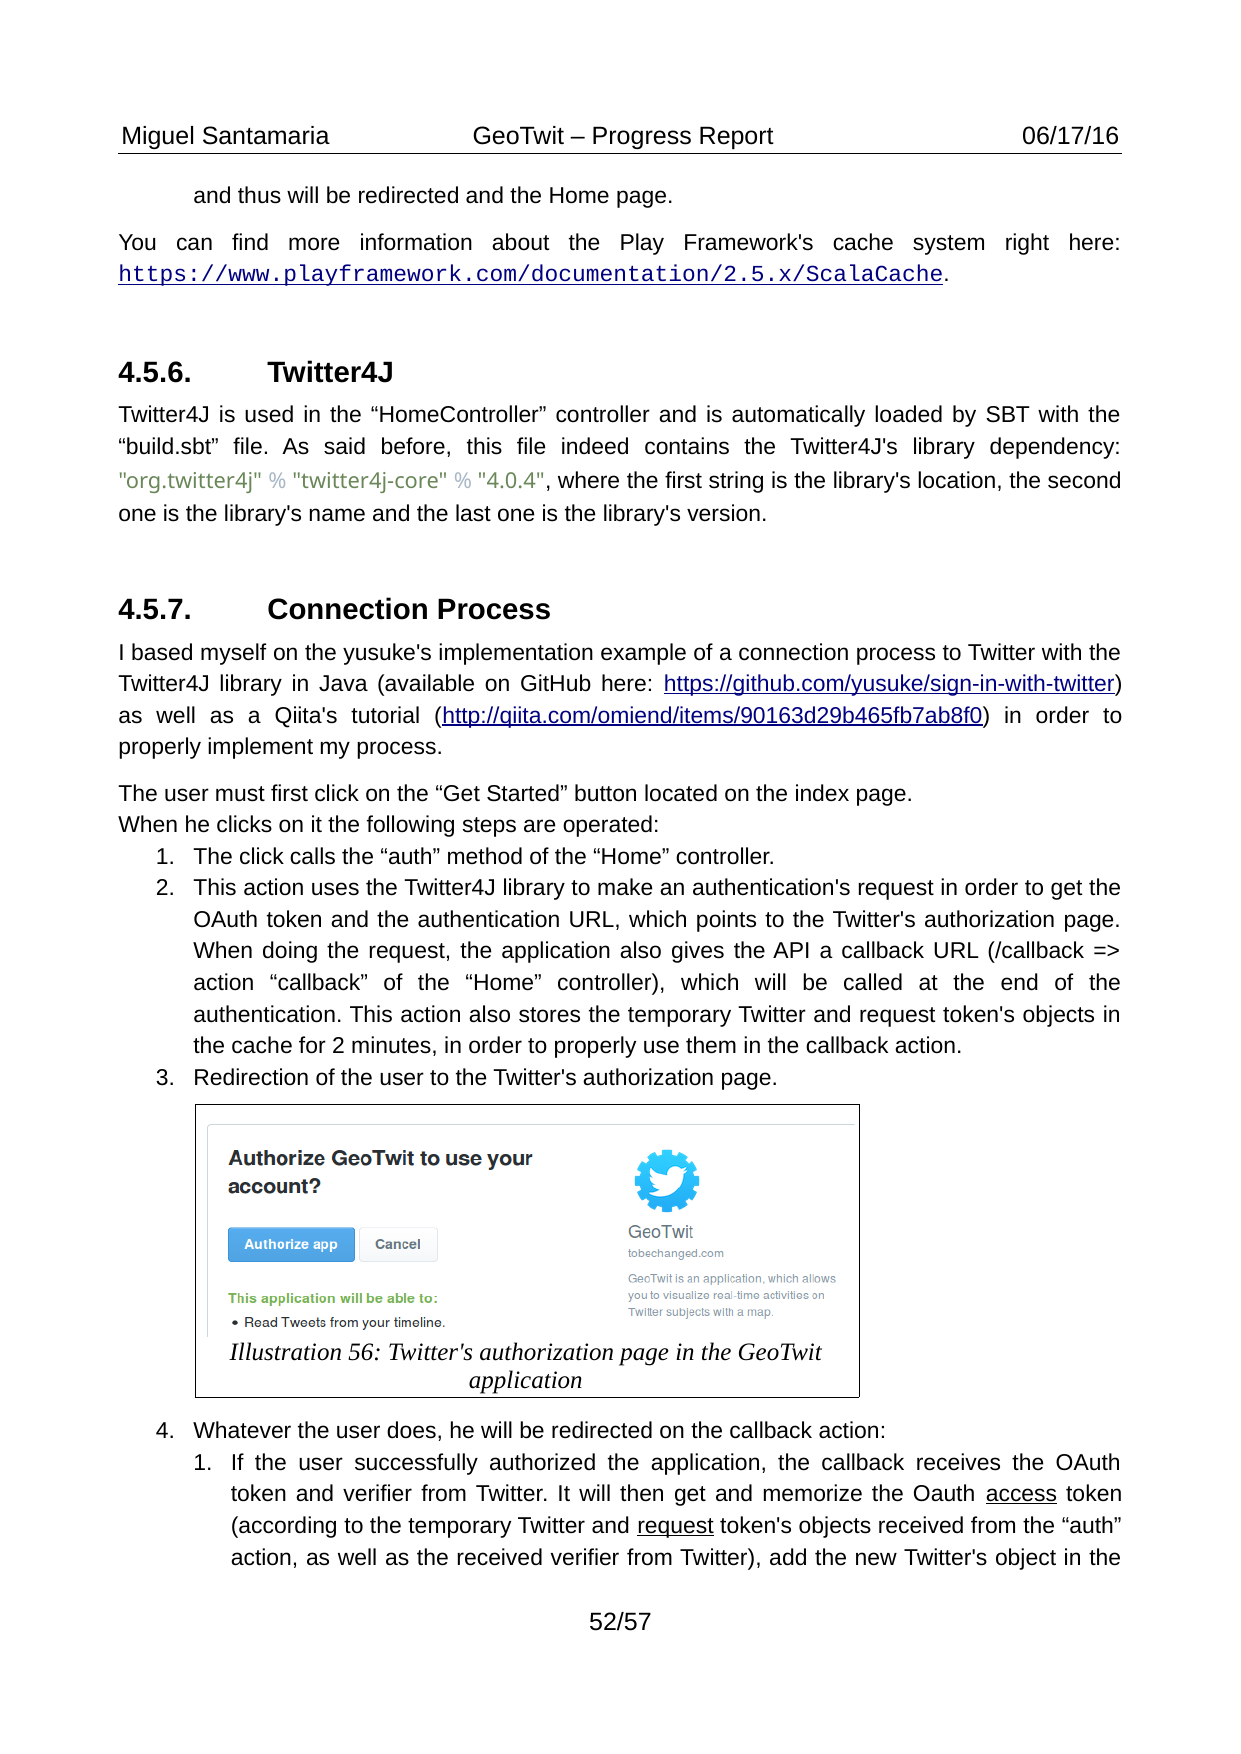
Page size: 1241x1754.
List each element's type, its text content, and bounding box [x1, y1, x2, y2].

list Whatever the user does, he will be redirected on the callback action: [156, 1095, 1122, 1444]
text Twitter4J is used in the “HomeController” controller and is automatically loaded by SBT with the “build.sbt” file. As said before, this file indeed contains the Twitter4J's library dependency: "org.twitter4j" % "twitter4j-core" % "4.0.4", where the first string is the library's location, the second one is the library's name and the last one is the library's version. [118, 401, 1122, 527]
list This action uses the Twitter4J library to make an authentication's request in order to get the OAuth token and the authentication URL, which points to the Twitter's authorization page. When doing the request, the application also gives the API a callback URL (/callback => action “callback” of the “Home” controller), which will be called at the end of the authentication. This action also stores the temporary Twitter and request token's objects in the cache for 2 minutes, in order to properly use them in the callback action. [156, 874, 1122, 1058]
list Redirection of the user to the Twitter's authorization page. [156, 1064, 1122, 1090]
picture [198, 1119, 855, 1337]
list [196, 1105, 859, 1397]
text I based myself on the yusuke's implementation example of a connection process to Twitter with the Twitter4J library in Java (available on GitHub here: https://github.com/yusuke/sign-in-with-twitter) as well as a Qiita's tutorial (http://qiita.com/omiend/items/90163d29b465fb7ab8f0) in order to properly implement my process. [118, 638, 1122, 759]
list and thus will be redirected and the Home page. [156, 182, 1122, 209]
list Illustration 56: Twitter's authorization page in the GeoTwit application [198, 1337, 856, 1394]
text When he clicks on it the following steps are operated: [118, 811, 1122, 837]
subtitle Twitter4J [118, 355, 1122, 389]
subtitle Connection Process [118, 592, 1122, 626]
text You can find more information about the Play Framework's cache system right here: https://www.playframework.com/documentation/2.5.x/ScalaCache. [118, 229, 1122, 288]
text The user must first click on the “Get Started” button located on the index page. [118, 779, 1122, 806]
list The click calls the “auth” method of the “Home” controller. [156, 843, 1122, 869]
list If the user successfully authorized the application, the callback receives the OAuth token and verifier from Twitter. It will then get and memorize the Oauth access token (according to the temporary Twitter and request token's objects received from the “auth” action, as well as the received verifier from Twitter), add the new Twitter's object in the [193, 1449, 1122, 1570]
